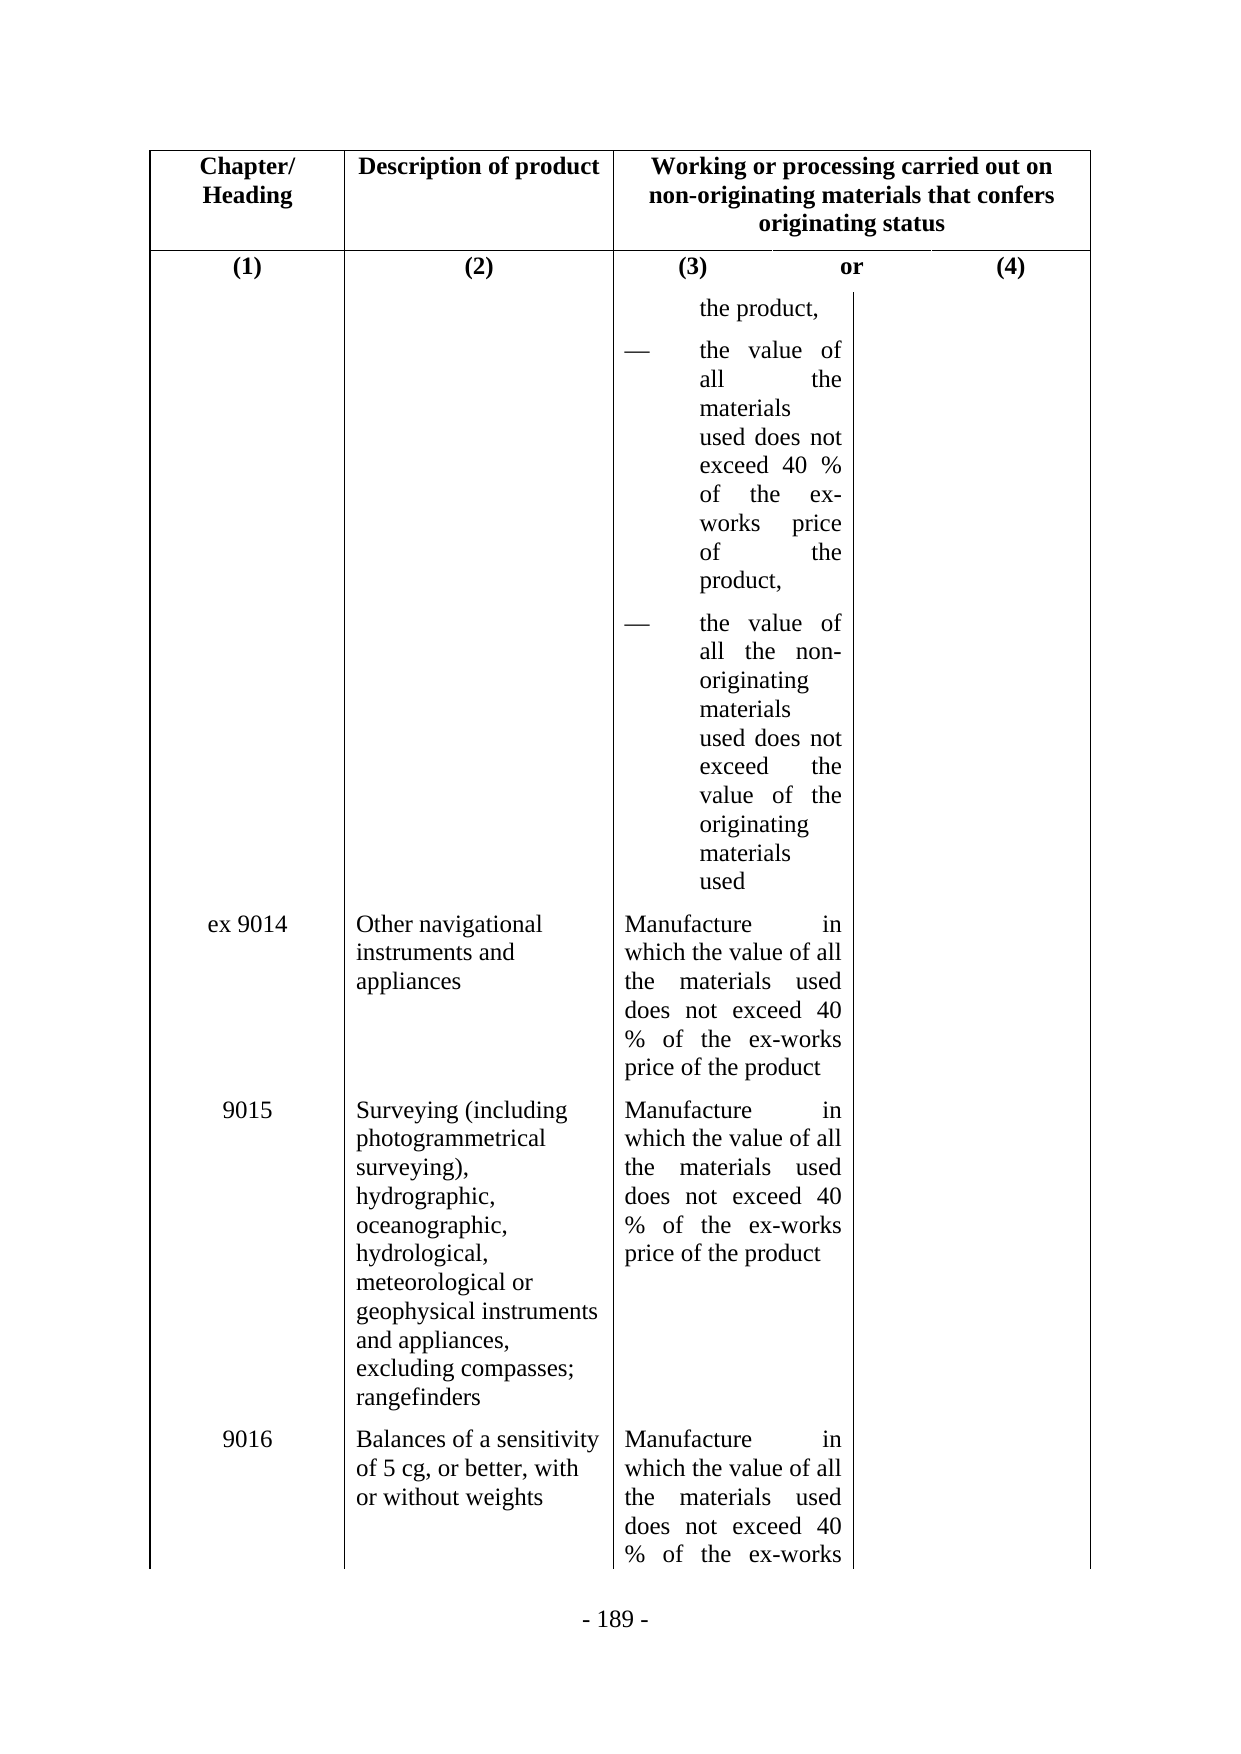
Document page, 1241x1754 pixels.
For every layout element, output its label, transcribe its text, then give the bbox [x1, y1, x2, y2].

table_cell [345, 293, 613, 334]
table_cell (3) [614, 251, 772, 292]
table_cell 9015 [151, 1095, 344, 1423]
table_cell Balances of a sensitivity of 5 cg, or better, with or without weights [345, 1425, 613, 1568]
table_cell Manufacture in which the value of all the materials used does not exceed 40 % of the ex-works price of the product [614, 1095, 853, 1423]
table_cell Manufacture in which the value of all the materials used does not exceed 40 % of the ex-works [614, 1425, 853, 1568]
table_cell (1) [151, 251, 344, 292]
table_cell [854, 909, 1090, 1094]
table_header Description of product [345, 151, 613, 250]
table_cell [854, 1095, 1090, 1423]
table_cell [854, 1425, 1090, 1568]
table_cell [345, 608, 613, 908]
table_header Chapter/Heading [151, 151, 344, 250]
table_cell 9016 [151, 1425, 344, 1568]
table_cell the product, [614, 293, 853, 334]
table_cell ex 9014 [151, 909, 344, 1094]
table_cell [854, 335, 1090, 607]
table_cell [854, 608, 1090, 908]
table_cell (2) [345, 251, 613, 292]
table_cell — the value of all the materials used does not exceed 40 % of the ex-works price of the product, [614, 335, 853, 607]
table_cell Surveying (including photogrammetrical surveying), hydrographic, oceanographic, hydrological, meteorological or geophysical instruments and appliances, excluding compasses; rangefinders [345, 1095, 613, 1423]
table_cell or [773, 251, 931, 292]
table_cell [151, 335, 344, 607]
table_cell [854, 293, 1090, 334]
table_header Working or processing carried out on non-originating materials that confers originating status [614, 151, 1090, 250]
table_cell [345, 335, 613, 607]
table_cell [151, 293, 344, 334]
table_cell Manufacture in which the value of all the materials used does not exceed 40 % of the ex-works price of the product [614, 909, 853, 1094]
table_cell — the value of all the non-originating materials used does not exceed the value of the originating materials used [614, 608, 853, 908]
table_cell (4) [932, 251, 1090, 292]
table_cell [151, 608, 344, 908]
table_cell Other navigational instruments and appliances [345, 909, 613, 1094]
